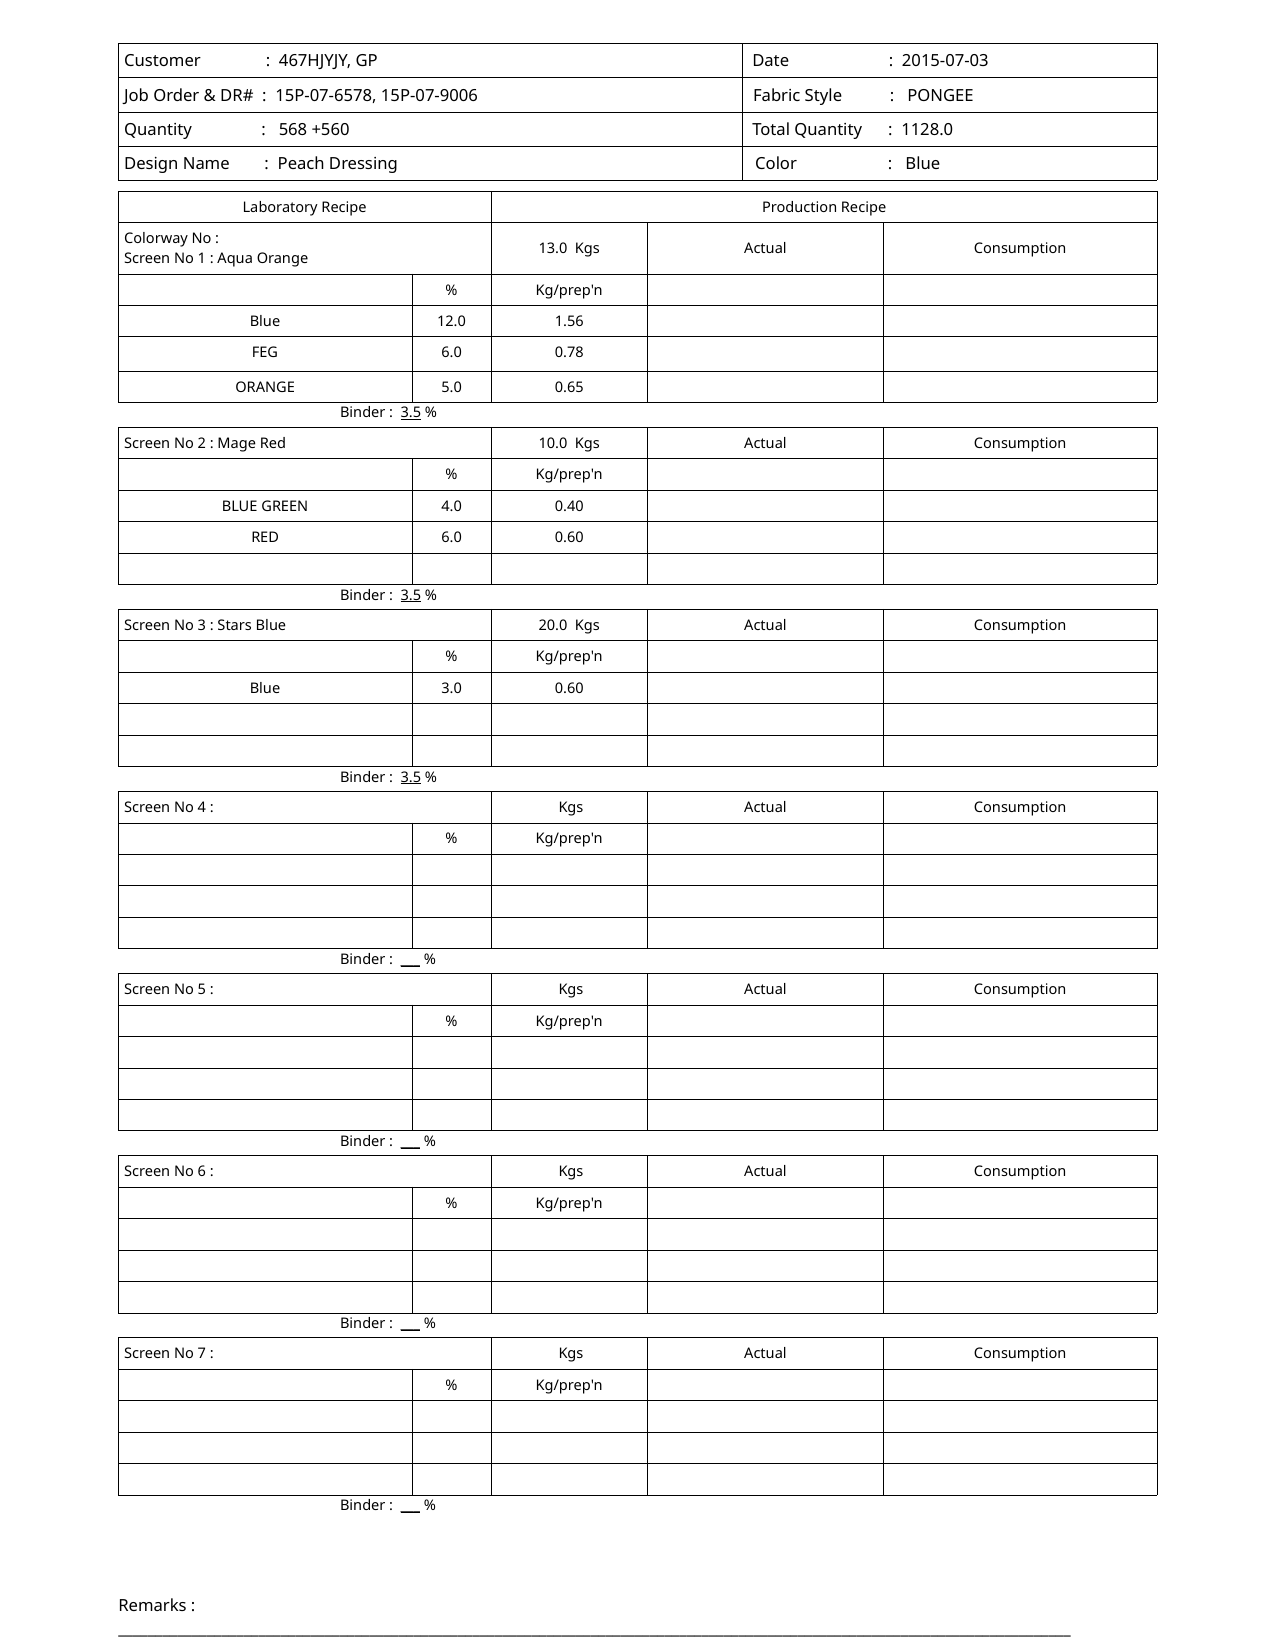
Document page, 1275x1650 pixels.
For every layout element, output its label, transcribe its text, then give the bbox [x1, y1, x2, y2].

table_cell [648, 459, 883, 490]
table_cell [884, 704, 1157, 735]
table_cell [492, 1251, 647, 1281]
table_cell Kg/prep'n [492, 1370, 647, 1400]
table_cell Kg/prep'n [492, 1006, 647, 1036]
text Binder : ___ % [118, 949, 1157, 968]
table_cell [119, 1069, 412, 1099]
text Binder : ___ % [118, 1496, 1157, 1514]
table_header Actual [648, 1156, 883, 1187]
text Binder : 3.5 % [118, 767, 1157, 786]
table_cell [648, 1370, 883, 1400]
table_cell [413, 918, 491, 948]
table_cell [884, 306, 1157, 336]
table_cell [119, 459, 412, 490]
table_cell [413, 855, 491, 885]
table_cell [119, 824, 412, 854]
table_header Kgs [492, 974, 647, 1004]
table_cell [492, 704, 647, 735]
table_cell [884, 1100, 1157, 1130]
table_header 20.0 Kgs [492, 610, 647, 640]
table_cell Color : Blue [743, 147, 1157, 180]
table_header Consumption [884, 428, 1157, 458]
table_cell [648, 824, 883, 854]
table_cell Job Order & DR# : 15P-07-6578, 15P-07-9006 [119, 78, 742, 112]
table_header Date : 2015-07-03 [743, 44, 1157, 77]
table_cell [648, 918, 883, 948]
table_cell 3.0 [413, 673, 491, 703]
table_cell Blue [119, 673, 412, 703]
table_cell [119, 641, 412, 672]
table_header Screen No 6 : [119, 1156, 491, 1187]
table_cell [119, 736, 412, 766]
table_cell [413, 886, 491, 917]
table_cell [413, 1433, 491, 1463]
table_cell % [413, 824, 491, 854]
table_header Screen No 3 : Stars Blue [119, 610, 491, 640]
table_cell [648, 522, 883, 553]
table_cell [492, 554, 647, 584]
table_cell [119, 1188, 412, 1218]
table_cell [884, 1370, 1157, 1400]
table_cell Fabric Style : PONGEE [743, 78, 1157, 112]
table_cell [413, 1219, 491, 1249]
table_cell [492, 1282, 647, 1312]
table_cell [884, 459, 1157, 490]
table_cell 1.56 [492, 306, 647, 336]
table_cell [648, 1219, 883, 1249]
table_cell [648, 736, 883, 766]
table_cell [119, 1401, 412, 1432]
table_cell [648, 1100, 883, 1130]
table_cell % [413, 641, 491, 672]
table_cell 0.60 [492, 673, 647, 703]
table_cell [884, 491, 1157, 521]
table_cell [492, 1433, 647, 1463]
table_header 10.0 Kgs [492, 428, 647, 458]
table_cell [119, 704, 412, 735]
table_cell [492, 1219, 647, 1249]
table_cell [884, 1069, 1157, 1099]
table_cell % [413, 275, 491, 305]
table_cell [119, 1219, 412, 1249]
table_cell ORANGE [119, 372, 412, 402]
table_cell [884, 275, 1157, 305]
table_cell 13.0 Kgs [492, 223, 647, 273]
table_cell [884, 886, 1157, 917]
table_cell [648, 886, 883, 917]
table_cell [119, 1282, 412, 1312]
table_header Actual [648, 428, 883, 458]
table_cell % [413, 1006, 491, 1036]
table_header Consumption [884, 974, 1157, 1004]
table_header Actual [648, 1338, 883, 1369]
table_cell [884, 522, 1157, 553]
table_cell [648, 704, 883, 735]
table_cell % [413, 1370, 491, 1400]
table_cell [413, 736, 491, 766]
table_cell [884, 1251, 1157, 1281]
table_cell [119, 1370, 412, 1400]
table_cell Blue [119, 306, 412, 336]
table_cell 12.0 [413, 306, 491, 336]
table_cell [413, 704, 491, 735]
table_cell [119, 1251, 412, 1281]
table_cell Consumption [884, 223, 1157, 273]
table_header Screen No 4 : [119, 792, 491, 822]
table_cell [648, 1464, 883, 1494]
table_cell [119, 886, 412, 917]
table_cell [884, 736, 1157, 766]
table_cell [119, 554, 412, 584]
table_cell [492, 1464, 647, 1494]
table_cell [492, 886, 647, 917]
table_cell Colorway No : Screen No 1 : Aqua Orange [119, 223, 491, 273]
text Binder : 3.5 % [118, 403, 1157, 422]
table_cell [119, 1433, 412, 1463]
table_cell [648, 673, 883, 703]
table_cell [884, 1282, 1157, 1312]
table_cell [648, 554, 883, 584]
table_cell [492, 736, 647, 766]
table_cell BLUE GREEN [119, 491, 412, 521]
table_header Screen No 5 : [119, 974, 491, 1004]
table_cell % [413, 1188, 491, 1218]
table_cell [884, 641, 1157, 672]
table_cell [648, 1251, 883, 1281]
table_cell 6.0 [413, 337, 491, 371]
table_cell [648, 372, 883, 402]
table_cell Kg/prep'n [492, 1188, 647, 1218]
table_cell [492, 1037, 647, 1067]
table_cell 5.0 [413, 372, 491, 402]
table_cell [119, 1037, 412, 1067]
table_header Actual [648, 610, 883, 640]
table_cell 0.60 [492, 522, 647, 553]
table_cell [884, 1401, 1157, 1432]
table_cell FEG [119, 337, 412, 371]
table_cell [648, 1037, 883, 1067]
table_cell [884, 1433, 1157, 1463]
table_header Customer : 467HJYJY, GP [119, 44, 742, 77]
table_cell [492, 918, 647, 948]
table_cell [119, 855, 412, 885]
table_cell [648, 1282, 883, 1312]
table_cell [119, 1100, 412, 1130]
table_cell [648, 306, 883, 336]
table_cell Kg/prep'n [492, 824, 647, 854]
text Binder : ___ % [118, 1131, 1157, 1150]
table_cell [119, 1006, 412, 1036]
table_cell [648, 491, 883, 521]
table_cell [413, 1464, 491, 1494]
table_cell [884, 1464, 1157, 1494]
table_header Screen No 2 : Mage Red [119, 428, 491, 458]
table_cell Total Quantity : 1128.0 [743, 113, 1157, 146]
table_cell [119, 918, 412, 948]
table_header Kgs [492, 1338, 647, 1369]
table_cell [884, 554, 1157, 584]
table_header Consumption [884, 610, 1157, 640]
table_cell [648, 855, 883, 885]
table_cell Design Name : Peach Dressing [119, 147, 742, 180]
table_cell [648, 1433, 883, 1463]
table_cell [884, 1219, 1157, 1249]
table_cell [492, 1069, 647, 1099]
table_cell 0.65 [492, 372, 647, 402]
table_cell 0.40 [492, 491, 647, 521]
table_cell [413, 1251, 491, 1281]
table_header Laboratory Recipe [119, 192, 491, 222]
table_header Actual [648, 792, 883, 822]
table_cell [648, 1069, 883, 1099]
table_cell [413, 1037, 491, 1067]
table_cell [648, 1188, 883, 1218]
table_cell [884, 1188, 1157, 1218]
table_cell Kg/prep'n [492, 459, 647, 490]
table_cell [119, 275, 412, 305]
table_header Consumption [884, 1156, 1157, 1187]
table_cell [413, 1069, 491, 1099]
table_header Actual [648, 974, 883, 1004]
table_cell [413, 554, 491, 584]
table_cell [648, 275, 883, 305]
table_cell [884, 372, 1157, 402]
table_cell [884, 824, 1157, 854]
table_cell [884, 337, 1157, 371]
table_cell % [413, 459, 491, 490]
table_cell [648, 337, 883, 371]
table_cell [884, 673, 1157, 703]
table_cell Quantity : 568 +560 [119, 113, 742, 146]
table_header Production Recipe [492, 192, 1157, 222]
table_cell [648, 641, 883, 672]
table_cell [492, 855, 647, 885]
table_cell Kg/prep'n [492, 275, 647, 305]
table_cell [413, 1282, 491, 1312]
table_cell 0.78 [492, 337, 647, 371]
table_cell [492, 1100, 647, 1130]
table_cell [119, 1464, 412, 1494]
table_cell [884, 918, 1157, 948]
table_cell RED [119, 522, 412, 553]
table_header Kgs [492, 792, 647, 822]
table_header Screen No 7 : [119, 1338, 491, 1369]
table_cell [413, 1401, 491, 1432]
table_header Consumption [884, 792, 1157, 822]
table_cell [884, 855, 1157, 885]
table_cell [884, 1037, 1157, 1067]
text Binder : 3.5 % [118, 585, 1157, 604]
table_cell Kg/prep'n [492, 641, 647, 672]
table_cell [492, 1401, 647, 1432]
table_header Kgs [492, 1156, 647, 1187]
table_header Consumption [884, 1338, 1157, 1369]
table_cell 6.0 [413, 522, 491, 553]
table_cell Actual [648, 223, 883, 273]
table_cell [648, 1006, 883, 1036]
table_cell 4.0 [413, 491, 491, 521]
table_cell [884, 1006, 1157, 1036]
table_cell [413, 1100, 491, 1130]
text Binder : ___ % [118, 1314, 1157, 1332]
table_cell [648, 1401, 883, 1432]
